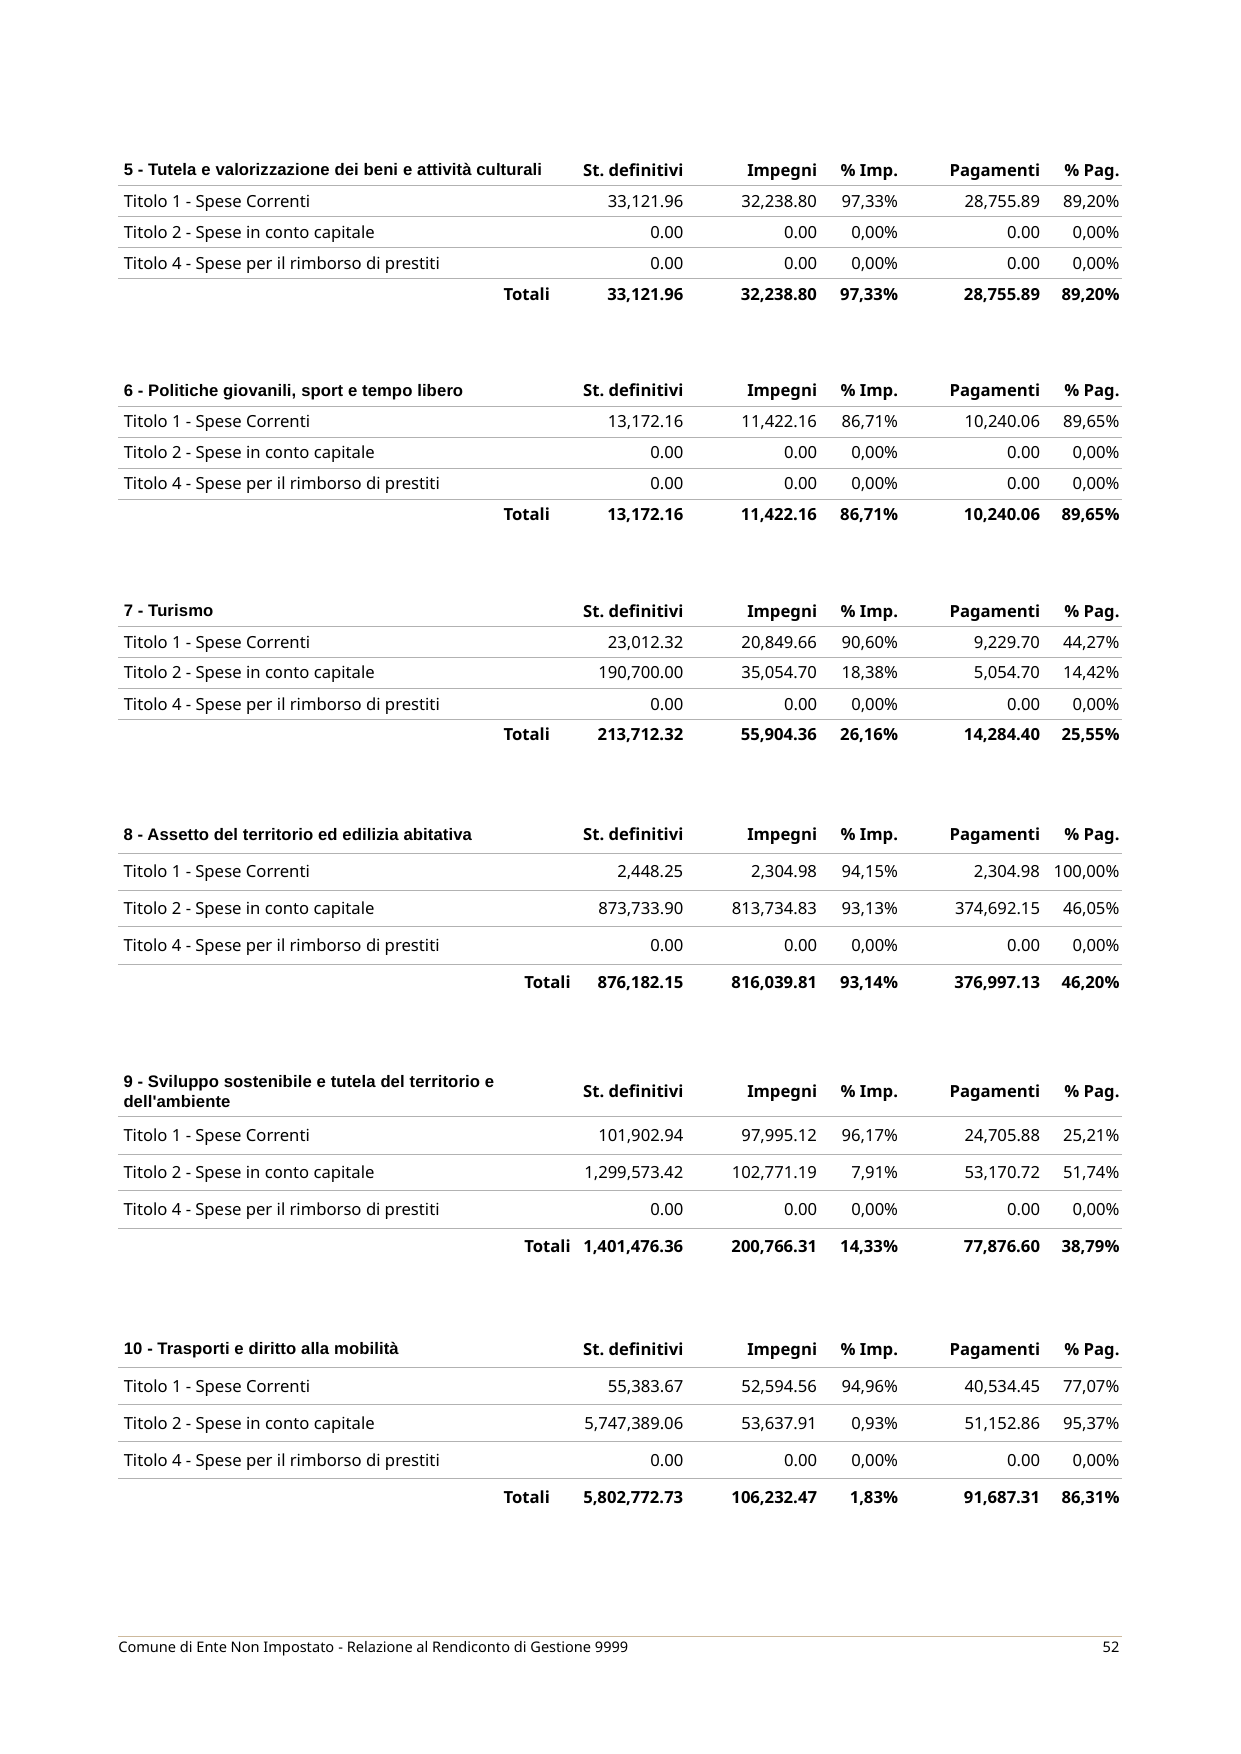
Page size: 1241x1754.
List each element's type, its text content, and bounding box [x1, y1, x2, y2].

table_cell 816.039,81 [686, 965, 820, 1000]
table_cell 102.771,19 [686, 1155, 820, 1190]
table_cell 86,71% [820, 500, 901, 529]
table_cell 89,65% [1043, 500, 1122, 529]
table_cell Pagamenti [901, 595, 1043, 626]
table_cell 51,74% [1043, 1155, 1122, 1190]
table_cell % Imp. [820, 154, 901, 185]
table_cell 89,20% [1043, 279, 1122, 309]
table_cell 25,21% [1043, 1117, 1122, 1153]
table_cell 0,00% [1043, 217, 1122, 247]
table_cell 0,00% [820, 927, 901, 963]
table_cell 28.755,89 [901, 186, 1043, 216]
table_cell 5 - Tutela e valorizzazione dei beni e attività culturali [121, 154, 552, 185]
table_cell 7 - Turismo [121, 595, 552, 626]
table_cell % Pag. [1043, 595, 1122, 626]
table_cell 97,33% [820, 279, 901, 309]
table_cell Titolo 2 - Spese in conto capitale [121, 658, 552, 688]
table_cell 0,00% [820, 689, 901, 719]
table_cell Titolo 2 - Spese in conto capitale [121, 438, 552, 467]
table_cell 33.121,96 [552, 186, 686, 216]
table_cell Totali [120, 965, 573, 1000]
table_cell 1.401.476,36 [573, 1229, 686, 1264]
table_cell 6 - Politiche giovanili, sport e tempo libero [121, 375, 552, 406]
table_cell 40.534,45 [901, 1368, 1043, 1404]
table_cell 0,00% [820, 248, 901, 278]
table_cell 213.712,32 [552, 720, 686, 750]
table_cell 33.121,96 [552, 279, 686, 309]
table_cell Pagamenti [901, 1330, 1043, 1367]
table_cell Impegni [686, 154, 820, 185]
table_cell 53.637,91 [686, 1405, 820, 1441]
table_cell 374.692,15 [901, 891, 1043, 926]
table_cell % Imp. [820, 1330, 901, 1367]
table_cell 0,00 [901, 248, 1043, 278]
table_cell 1,83% [820, 1479, 901, 1515]
table_cell 376.997,13 [901, 965, 1043, 1000]
table_cell 18,38% [820, 658, 901, 688]
table_cell 873.733,90 [573, 891, 686, 926]
table_cell 32.238,80 [686, 279, 820, 309]
table_cell 9.229,70 [901, 627, 1043, 657]
table_cell % Pag. [1043, 154, 1122, 185]
table_cell 0,00% [1043, 438, 1122, 467]
table_cell % Pag. [1043, 1066, 1122, 1116]
table_cell 0,00 [552, 248, 686, 278]
table_cell 0,00 [686, 689, 820, 719]
table_cell 93,14% [820, 965, 901, 1000]
table_cell % Imp. [820, 1066, 901, 1116]
table_cell 38,79% [1043, 1229, 1122, 1264]
table_cell 94,96% [820, 1368, 901, 1404]
table_cell Totali [121, 720, 552, 750]
table_cell Pagamenti [901, 154, 1043, 185]
table_cell 89,20% [1043, 186, 1122, 216]
table_cell 0,00 [686, 1442, 820, 1478]
table_cell 0,00 [901, 927, 1043, 963]
table_cell 0,00% [820, 438, 901, 467]
table_cell Titolo 1 - Spese Correnti [121, 627, 552, 657]
table_cell Titolo 1 - Spese Correnti [120, 1117, 573, 1153]
table_cell 0,00% [820, 1191, 901, 1227]
table_cell 2.304,98 [901, 854, 1043, 889]
table_cell 0,00% [1043, 1442, 1122, 1478]
table_cell Titolo 4 - Spese per il rimborso di prestiti [121, 248, 552, 278]
table_cell 0,00% [820, 469, 901, 498]
table_cell 13.172,16 [552, 500, 686, 529]
table_cell 77.876,60 [901, 1229, 1043, 1264]
table_cell 0,00 [686, 1191, 820, 1227]
table_cell Titolo 2 - Spese in conto capitale [121, 217, 552, 247]
table_cell St. definitivi [552, 1330, 686, 1367]
table_cell % Imp. [820, 595, 901, 626]
table_cell Impegni [686, 816, 820, 852]
table_cell 0,00 [901, 689, 1043, 719]
table_cell 14,42% [1043, 658, 1122, 688]
table_cell 51.152,86 [901, 1405, 1043, 1441]
table_cell 0,00 [552, 217, 686, 247]
table_cell 90,60% [820, 627, 901, 657]
table_cell 813.734,83 [686, 891, 820, 926]
table_cell 23.012,32 [552, 627, 686, 657]
table_cell 2.304,98 [686, 854, 820, 889]
table_cell 0,00 [573, 1191, 686, 1227]
table_cell % Imp. [820, 816, 901, 852]
table_cell 0,00 [901, 217, 1043, 247]
table_cell Titolo 4 - Spese per il rimborso di prestiti [121, 469, 552, 498]
table_cell % Pag. [1043, 816, 1122, 852]
table_cell Impegni [686, 595, 820, 626]
table_cell 0,00% [820, 217, 901, 247]
table_cell 101.902,94 [573, 1117, 686, 1153]
table_cell 0,00% [1043, 469, 1122, 498]
table_cell 9 - Sviluppo sostenibile e tutela del territorio e dell'ambiente [120, 1066, 573, 1116]
table_cell 200.766,31 [686, 1229, 820, 1264]
table_cell 1.299.573,42 [573, 1155, 686, 1190]
table_cell Pagamenti [901, 816, 1043, 852]
table_cell St. definitivi [552, 595, 686, 626]
table_cell 10.240,06 [901, 500, 1043, 529]
table_cell 11.422,16 [686, 500, 820, 529]
table_cell St. definitivi [552, 375, 686, 406]
table_cell Titolo 4 - Spese per il rimborso di prestiti [121, 689, 552, 719]
table_cell 106.232,47 [686, 1479, 820, 1515]
table_cell Titolo 4 - Spese per il rimborso di prestiti [121, 1442, 552, 1478]
table_cell 876.182,15 [573, 965, 686, 1000]
table_cell Titolo 1 - Spese Correnti [121, 1368, 552, 1404]
table_cell 20.849,66 [686, 627, 820, 657]
table_cell 0,00% [1043, 1191, 1122, 1227]
table_cell 100,00% [1043, 854, 1122, 889]
table_cell Titolo 4 - Spese per il rimborso di prestiti [120, 1191, 573, 1227]
table_cell 10.240,06 [901, 407, 1043, 437]
table_cell 46,05% [1043, 891, 1122, 926]
table_cell 0,00 [686, 438, 820, 467]
table_cell 0,00 [901, 438, 1043, 467]
table_cell 35.054,70 [686, 658, 820, 688]
table_cell 11.422,16 [686, 407, 820, 437]
table_cell Titolo 2 - Spese in conto capitale [121, 1405, 552, 1441]
table_cell 0,00 [552, 1442, 686, 1478]
table_cell % Pag. [1043, 375, 1122, 406]
table_cell 0,93% [820, 1405, 901, 1441]
table_cell St. definitivi [573, 1066, 686, 1116]
table_cell 32.238,80 [686, 186, 820, 216]
table_cell 95,37% [1043, 1405, 1122, 1441]
table_cell 25,55% [1043, 720, 1122, 750]
table_cell 5.747.389,06 [552, 1405, 686, 1441]
table_cell 0,00% [1043, 248, 1122, 278]
table_cell Pagamenti [901, 375, 1043, 406]
table_cell 91.687,31 [901, 1479, 1043, 1515]
table_cell 190.700,00 [552, 658, 686, 688]
table_cell Totali [121, 500, 552, 529]
table_cell Pagamenti [901, 1066, 1043, 1116]
table_cell 0,00 [686, 217, 820, 247]
table_cell Titolo 1 - Spese Correnti [121, 186, 552, 216]
table_cell 94,15% [820, 854, 901, 889]
table_cell 5.802.772,73 [552, 1479, 686, 1515]
table_cell 24.705,88 [901, 1117, 1043, 1153]
table_cell Titolo 2 - Spese in conto capitale [120, 1155, 573, 1190]
table_cell 0,00 [686, 248, 820, 278]
table_cell Totali [121, 279, 552, 309]
table_cell 0,00 [552, 438, 686, 467]
table_cell 0,00 [686, 927, 820, 963]
table_cell 26,16% [820, 720, 901, 750]
table_cell 0,00 [901, 1442, 1043, 1478]
table_cell 8 - Assetto del territorio ed edilizia abitativa [120, 816, 573, 852]
table_cell 96,17% [820, 1117, 901, 1153]
table_cell 5.054,70 [901, 658, 1043, 688]
table_cell Totali [121, 1479, 552, 1515]
table_cell 28.755,89 [901, 279, 1043, 309]
table_cell 77,07% [1043, 1368, 1122, 1404]
table_cell 55.383,67 [552, 1368, 686, 1404]
table_cell Impegni [686, 1066, 820, 1116]
table_cell St. definitivi [573, 816, 686, 852]
table_cell 0,00 [901, 469, 1043, 498]
table_cell Totali [120, 1229, 573, 1264]
table_cell 86,31% [1043, 1479, 1122, 1515]
table_cell 93,13% [820, 891, 901, 926]
table_cell 14,33% [820, 1229, 901, 1264]
table_cell 7,91% [820, 1155, 901, 1190]
table_cell 55.904,36 [686, 720, 820, 750]
table_cell St. definitivi [552, 154, 686, 185]
table_cell 2.448,25 [573, 854, 686, 889]
table_cell 0,00 [573, 927, 686, 963]
table_cell 0,00 [552, 469, 686, 498]
table_cell 0,00% [820, 1442, 901, 1478]
table_cell Titolo 4 - Spese per il rimborso di prestiti [120, 927, 573, 963]
table_cell 0,00 [686, 469, 820, 498]
table_cell 46,20% [1043, 965, 1122, 1000]
table_cell 0,00% [1043, 689, 1122, 719]
table_cell 89,65% [1043, 407, 1122, 437]
table_cell Titolo 1 - Spese Correnti [120, 854, 573, 889]
table_cell Impegni [686, 375, 820, 406]
table_cell 13.172,16 [552, 407, 686, 437]
table_cell 0,00 [901, 1191, 1043, 1227]
table_cell Titolo 2 - Spese in conto capitale [120, 891, 573, 926]
table_cell Titolo 1 - Spese Correnti [121, 407, 552, 437]
table_cell 53.170,72 [901, 1155, 1043, 1190]
table_cell 14.284,40 [901, 720, 1043, 750]
table_cell % Imp. [820, 375, 901, 406]
table_cell 97,33% [820, 186, 901, 216]
table_cell 44,27% [1043, 627, 1122, 657]
table_cell 10 - Trasporti e diritto alla mobilità [121, 1330, 552, 1367]
table_cell 52.594,56 [686, 1368, 820, 1404]
table_cell 86,71% [820, 407, 901, 437]
table_cell % Pag. [1043, 1330, 1122, 1367]
table_cell Impegni [686, 1330, 820, 1367]
table_cell 97.995,12 [686, 1117, 820, 1153]
table_cell 0,00% [1043, 927, 1122, 963]
table_cell 0,00 [552, 689, 686, 719]
